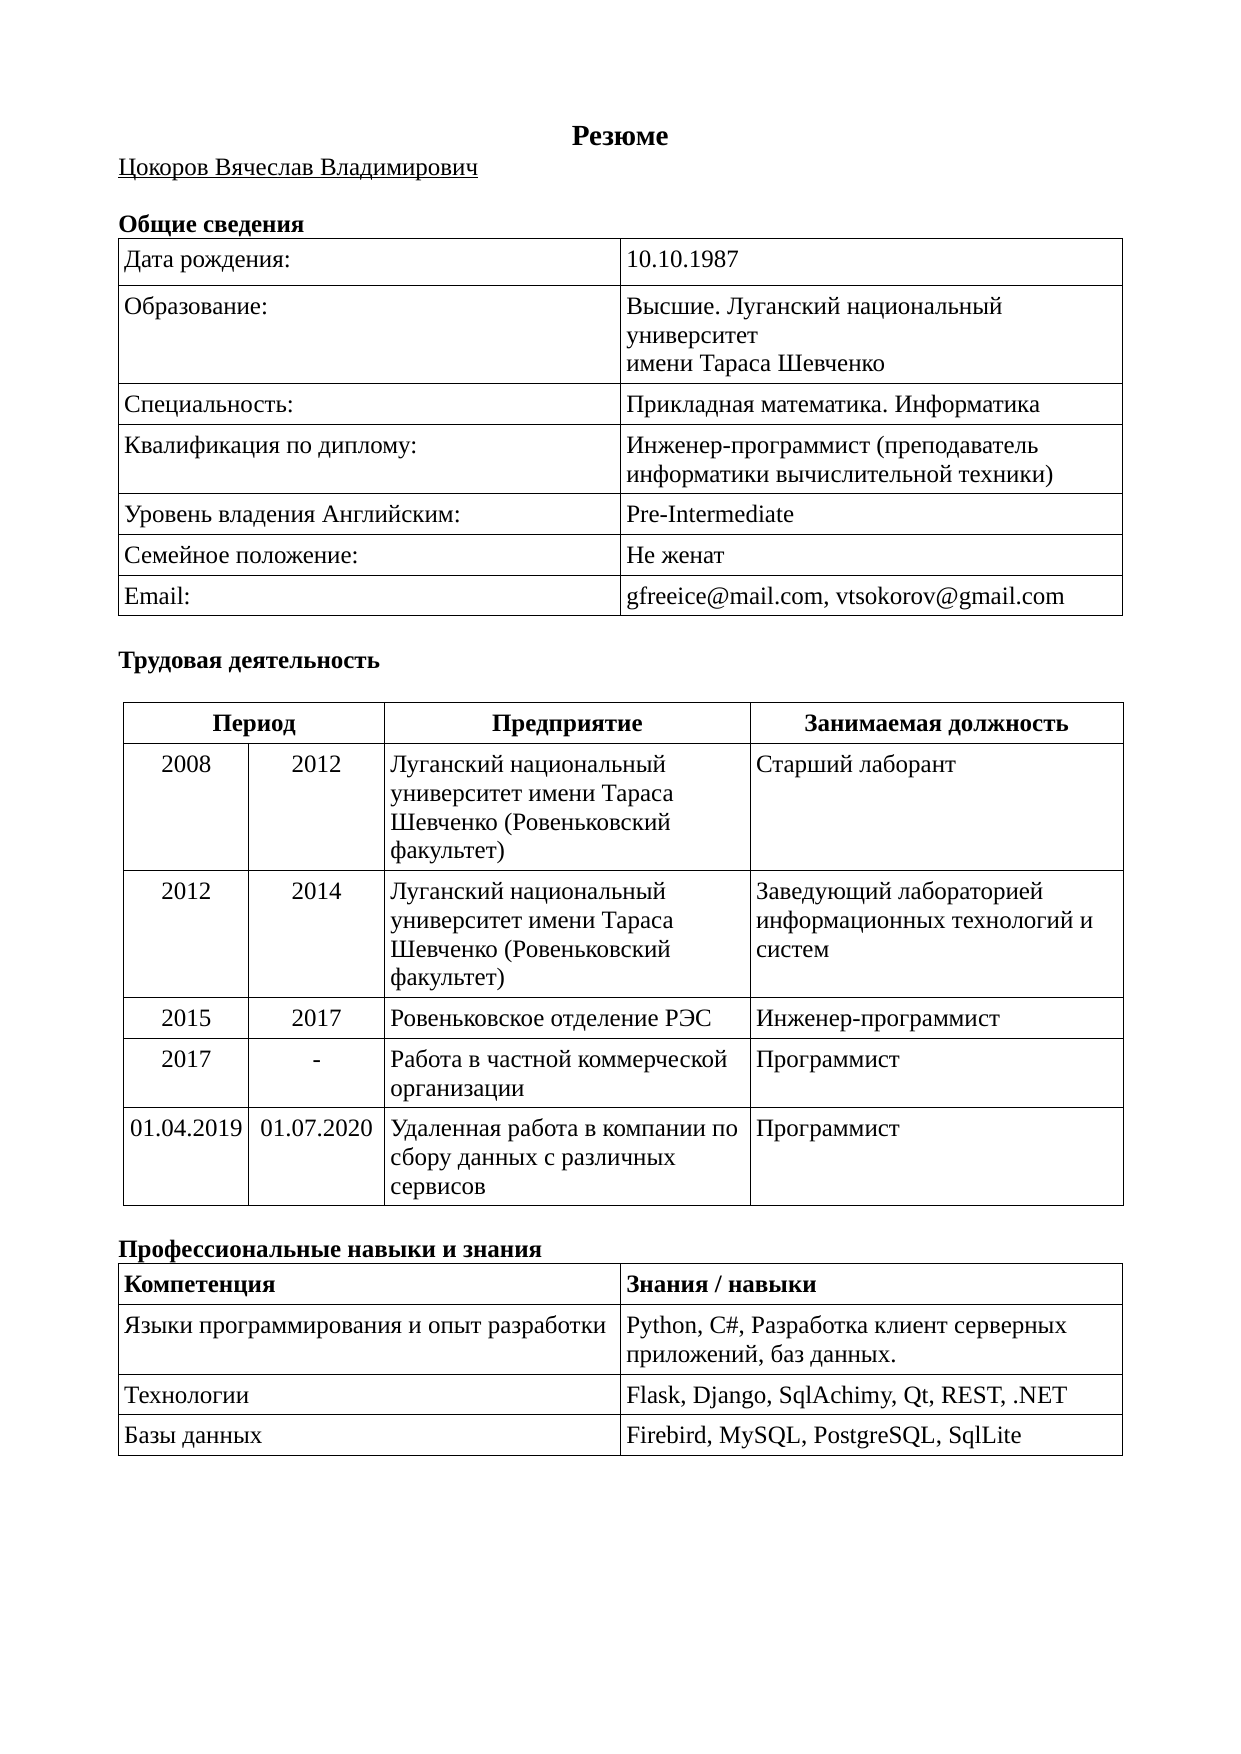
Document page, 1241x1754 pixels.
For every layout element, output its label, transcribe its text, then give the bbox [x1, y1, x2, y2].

table_cell Базы данных [119, 1415, 620, 1455]
table_cell gfreeice@mail.com, vtsokorov@gmail.com [621, 576, 1122, 615]
table_cell Firebird, MySQL, PostgreSQL, SqlLite [621, 1415, 1122, 1455]
table_cell Квалификация по диплому: [119, 425, 620, 493]
table_cell 2017 [249, 998, 384, 1038]
table_cell Семейное положение: [119, 535, 620, 575]
table_cell Не женат [621, 535, 1122, 575]
text Профессиональные навыки и знания [118, 1234, 1122, 1263]
table_cell 01.07.2020 [249, 1108, 384, 1205]
table_cell Прикладная математика. Информатика [621, 384, 1122, 424]
table_cell Ровеньковское отделение РЭС [385, 998, 750, 1038]
table_header Период [124, 703, 384, 743]
table_cell - [249, 1039, 384, 1107]
table_cell Уровень владения Английским: [119, 494, 620, 534]
table_cell Высшие. Луганский национальный университет имени Тараса Шевченко [621, 286, 1122, 383]
text Резюме [118, 118, 1122, 152]
text Общие сведения [118, 209, 1122, 238]
table_cell 2014 [249, 871, 384, 997]
table_header Занимаемая должность [751, 703, 1123, 743]
table_cell 01.04.2019 [124, 1108, 248, 1205]
table_cell Заведующий лабораторией информационных технологий и систем [751, 871, 1123, 997]
table_cell Языки программирования и опыт разработки [119, 1305, 620, 1373]
table_cell Удаленная работа в компании по сбору данных с различных сервисов [385, 1108, 750, 1205]
table_cell Луганский национальный университет имени Тараса Шевченко (Ровеньковский факультет) [385, 871, 750, 997]
table_cell Специальность: [119, 384, 620, 424]
table_cell Образование: [119, 286, 620, 383]
table_cell 2017 [124, 1039, 248, 1107]
text Трудовая деятельность [118, 645, 1122, 673]
table_header Предприятие [385, 703, 750, 743]
table_cell 2012 [124, 871, 248, 997]
table_header Знания / навыки [621, 1264, 1122, 1304]
table_cell Технологии [119, 1375, 620, 1414]
table_cell 2012 [249, 744, 384, 870]
table_cell Программист [751, 1108, 1123, 1205]
table_header Компетенция [119, 1264, 620, 1304]
text Цокоров Вячеслав Владимирович [118, 152, 1122, 180]
table_cell Email: [119, 576, 620, 615]
table_cell Луганский национальный университет имени Тараса Шевченко (Ровеньковский факультет) [385, 744, 750, 870]
table_cell Работа в частной коммерческой организации [385, 1039, 750, 1107]
table_cell Pre-Intermediate [621, 494, 1122, 534]
table_cell Программист [751, 1039, 1123, 1107]
table_cell 2015 [124, 998, 248, 1038]
table_cell Инженер-программист [751, 998, 1123, 1038]
table_cell Flask, Django, SqlAchimy, Qt, REST, .NET [621, 1375, 1122, 1414]
table_header 10.10.1987 [621, 239, 1122, 285]
table_cell Инженер-программист (преподаватель информатики вычислительной техники) [621, 425, 1122, 493]
table_header Дата рождения: [119, 239, 620, 285]
table_cell 2008 [124, 744, 248, 870]
table_cell Python, C#, Разработка клиент серверных приложений, баз данных. [621, 1305, 1122, 1373]
table_cell Старший лаборант [751, 744, 1123, 870]
